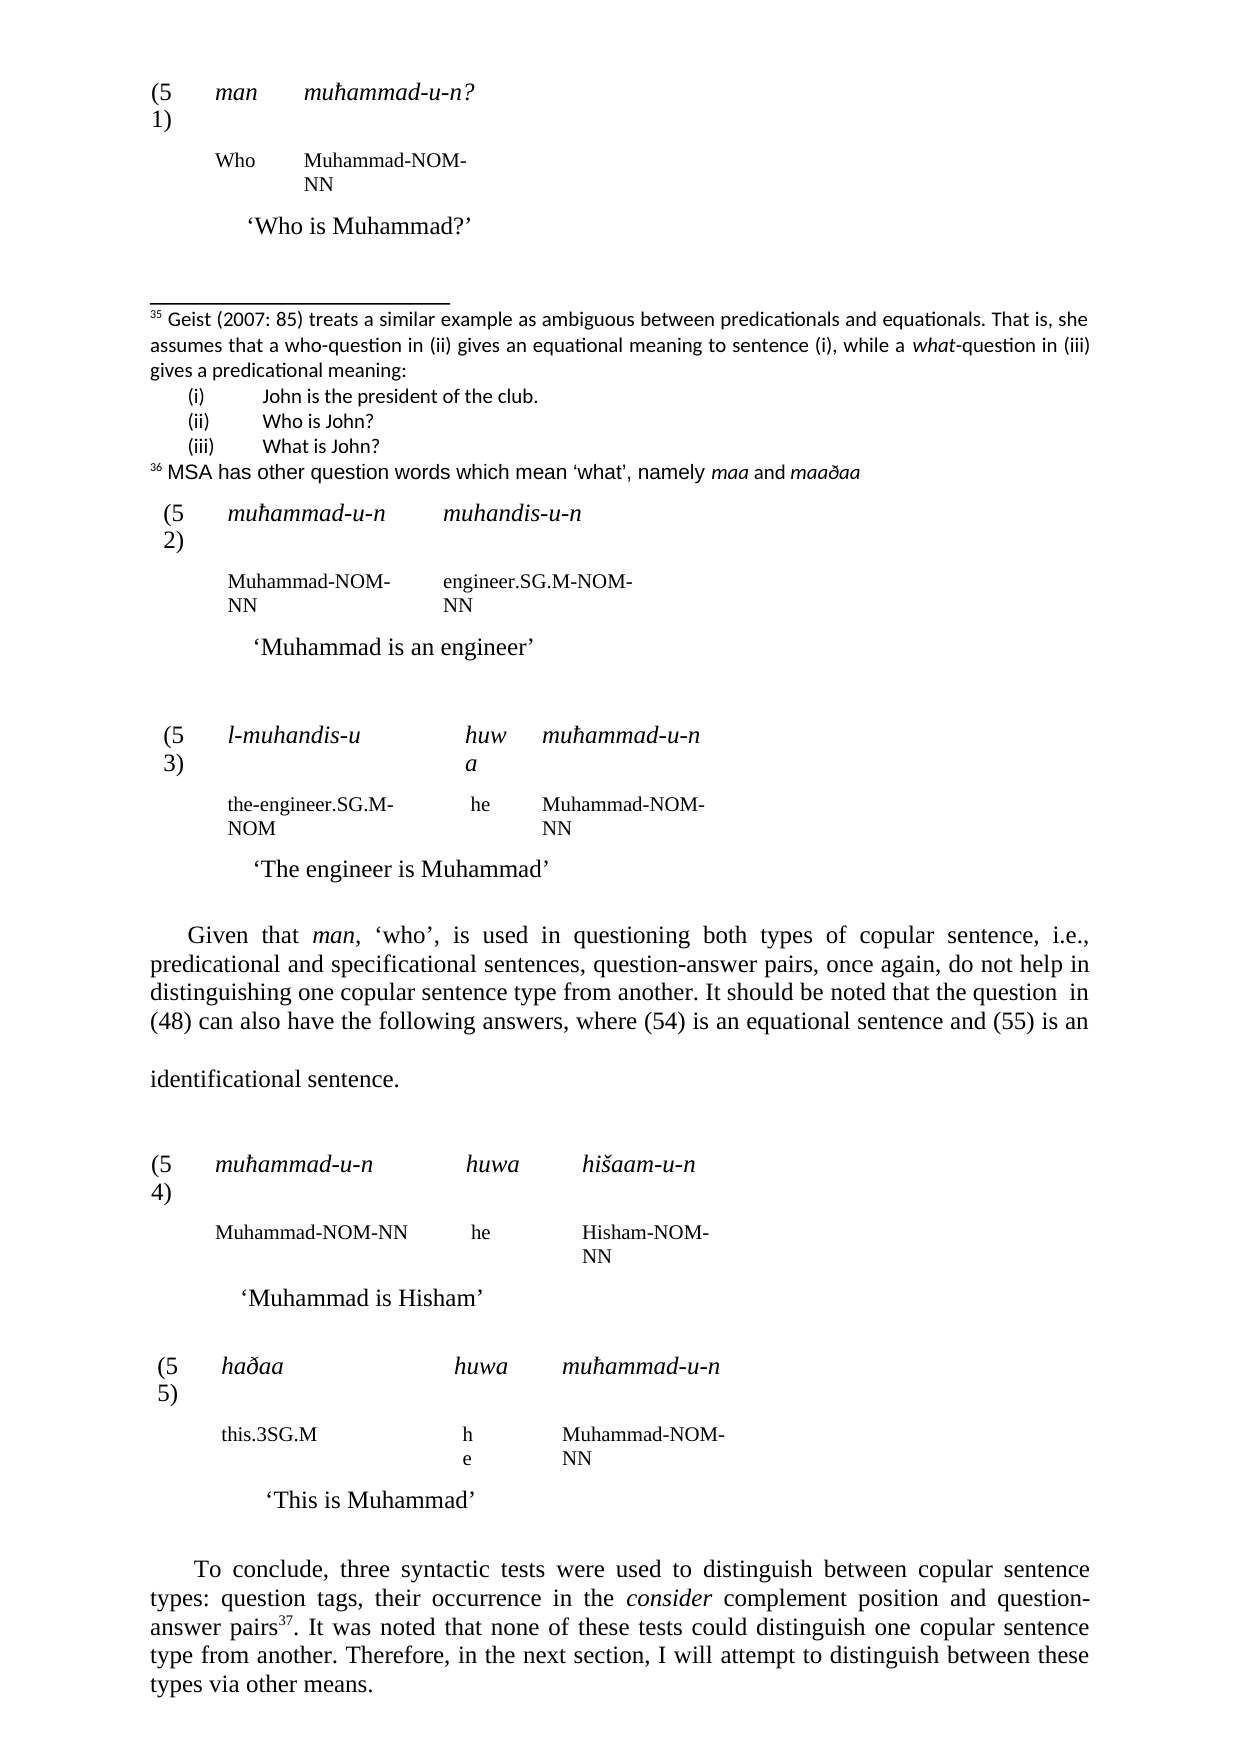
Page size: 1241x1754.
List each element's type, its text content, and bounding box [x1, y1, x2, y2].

text To conclude, three syntactic tests were used to distinguish between copular sentence types: question tags, their occurrence in the consider complement position and question- answer pairs37. It was noted that none of these tests could distinguish one copular sentence type from another. Therefore, in the next section, I will attempt to distinguish between these types via other means. [150, 1554, 1091, 1698]
table_cell ‘Muhammad is an engineer’ [205, 617, 673, 662]
table_cell [131, 617, 205, 662]
table_header (53) [131, 722, 205, 777]
table_header hišaam-u-n [540, 1150, 749, 1206]
table_cell he [426, 1206, 539, 1268]
table_cell Muhammad-NOM-NN [520, 777, 745, 840]
table_header muħammad-u-n [192, 1150, 426, 1206]
table_cell [125, 1470, 199, 1516]
table_header haðaa [199, 1352, 374, 1407]
list Who is John? [187, 408, 1123, 434]
text 36 MSA has other question words which mean ‘what’, namely maa and maaðaa [150, 459, 1123, 484]
table_cell the-engineer.SG.M-NOM [205, 777, 442, 840]
table_cell [540, 1268, 749, 1314]
table_cell [131, 777, 205, 840]
table_cell ‘This is Muhammad’ [199, 1470, 524, 1516]
table_cell ‘Who is Muhammad?’ [192, 196, 506, 242]
table_header muhandis-u-n [420, 499, 673, 554]
table_cell [119, 1268, 192, 1314]
table_header (52) [131, 499, 205, 554]
table_cell he [443, 777, 519, 840]
table_cell [524, 1470, 764, 1516]
text Given that man, ‘who’, is used in questioning both types of copular sentence, i.e., predicational and specificational sentences, question-answer pairs, once again, do not help in distinguishing one copular sentence type from another. It should be noted that the question in [150, 920, 1091, 1006]
table_cell Muhammad-NOM-NN [269, 134, 506, 196]
table_cell [119, 134, 192, 196]
table_cell Muhammad-NOM-NN [205, 554, 420, 617]
text (48) can also have the following answers, where (54) is an equational sentence and (55) is an identificational sentence. [150, 1006, 1091, 1093]
table_cell engineer.SG.M-NOM-NN [420, 554, 673, 617]
table_header muħammad-u-n [520, 722, 745, 777]
table_header (55) [125, 1352, 199, 1407]
table_header (51) [119, 78, 192, 133]
table_header muħammad-u-n [524, 1352, 764, 1407]
table_cell [119, 1206, 192, 1268]
table_header huwa [426, 1150, 539, 1206]
table_cell [125, 1408, 199, 1470]
table_header (54) [119, 1150, 192, 1206]
table_header muħammad-u-n [205, 499, 420, 554]
table_cell he [374, 1408, 524, 1470]
table_cell [119, 196, 192, 242]
table_header man [192, 78, 269, 133]
text 35 Geist (2007: 85) treats a similar example as ambiguous between predicationals and equationals. That is, she assumes that a who-question in (ii) gives an equational meaning to sentence (i), while a what-question in (iii) gives a predicational meaning: [150, 307, 1090, 383]
table_header muħammad-u-n? [269, 78, 506, 133]
table_cell Muhammad-NOM-NN [524, 1408, 764, 1470]
table_cell Who [192, 134, 269, 196]
table_cell ‘Muhammad is Hisham’ [192, 1268, 539, 1314]
table_header l-muhandis-u [205, 722, 442, 777]
table_cell Hisham-NOM-NN [540, 1206, 749, 1268]
table_cell ‘The engineer is Muhammad’ [205, 840, 745, 885]
table_header huwa [443, 722, 519, 777]
table_cell Muhammad-NOM-NN [192, 1206, 426, 1268]
list What is John? [187, 434, 1123, 459]
table_cell this.3SG.M [199, 1408, 374, 1470]
table_cell [131, 554, 205, 617]
table_header huwa [374, 1352, 524, 1407]
list John is the president of the club. [187, 383, 1123, 408]
table_cell [131, 840, 205, 885]
